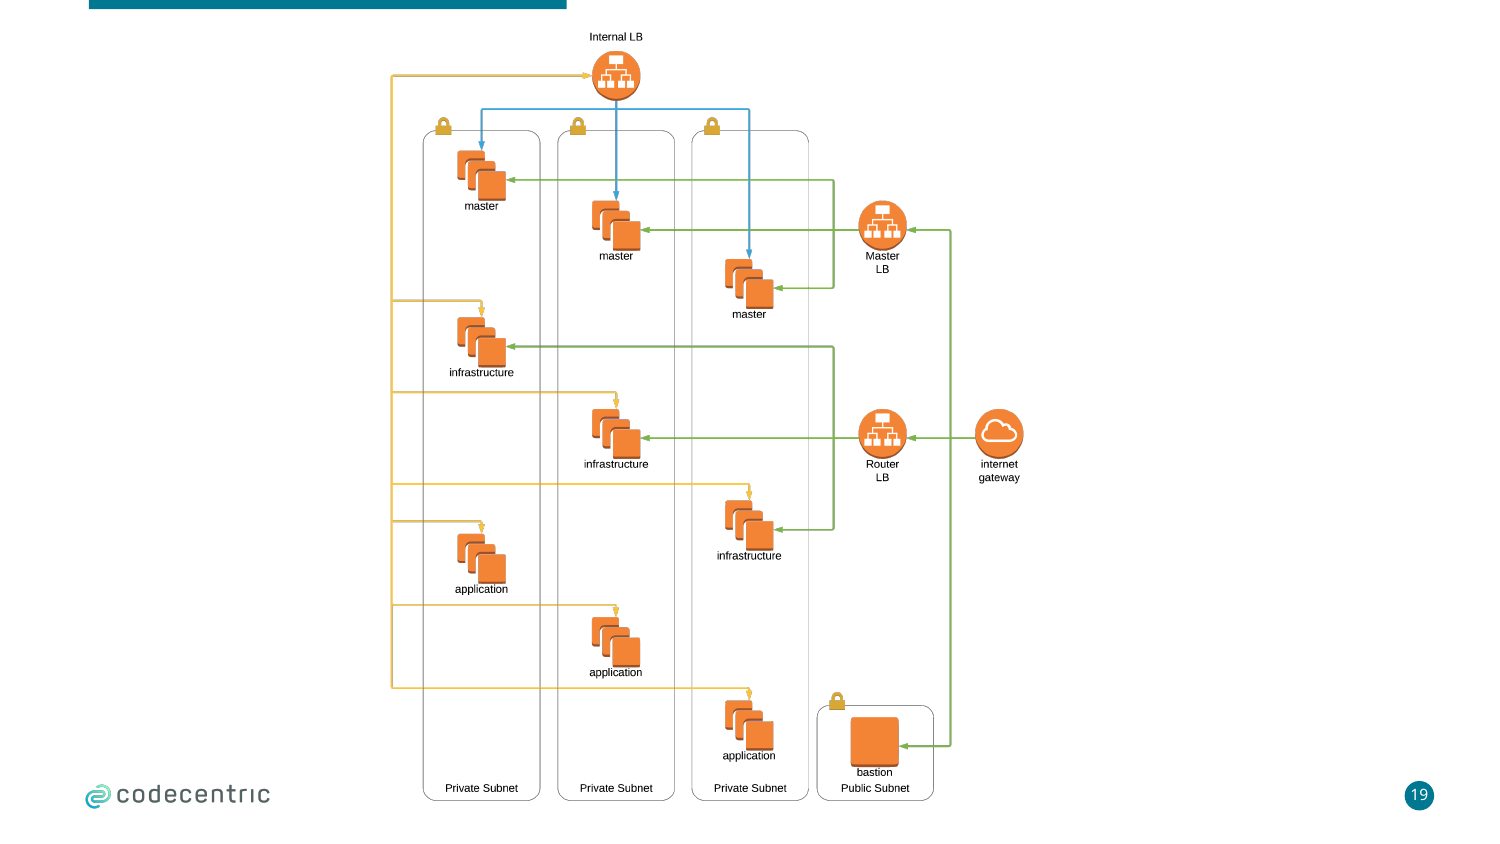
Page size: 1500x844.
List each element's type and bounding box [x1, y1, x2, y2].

picture [375, 9, 1040, 817]
slide_number [1396, 783, 1443, 808]
picture [65, 763, 289, 828]
